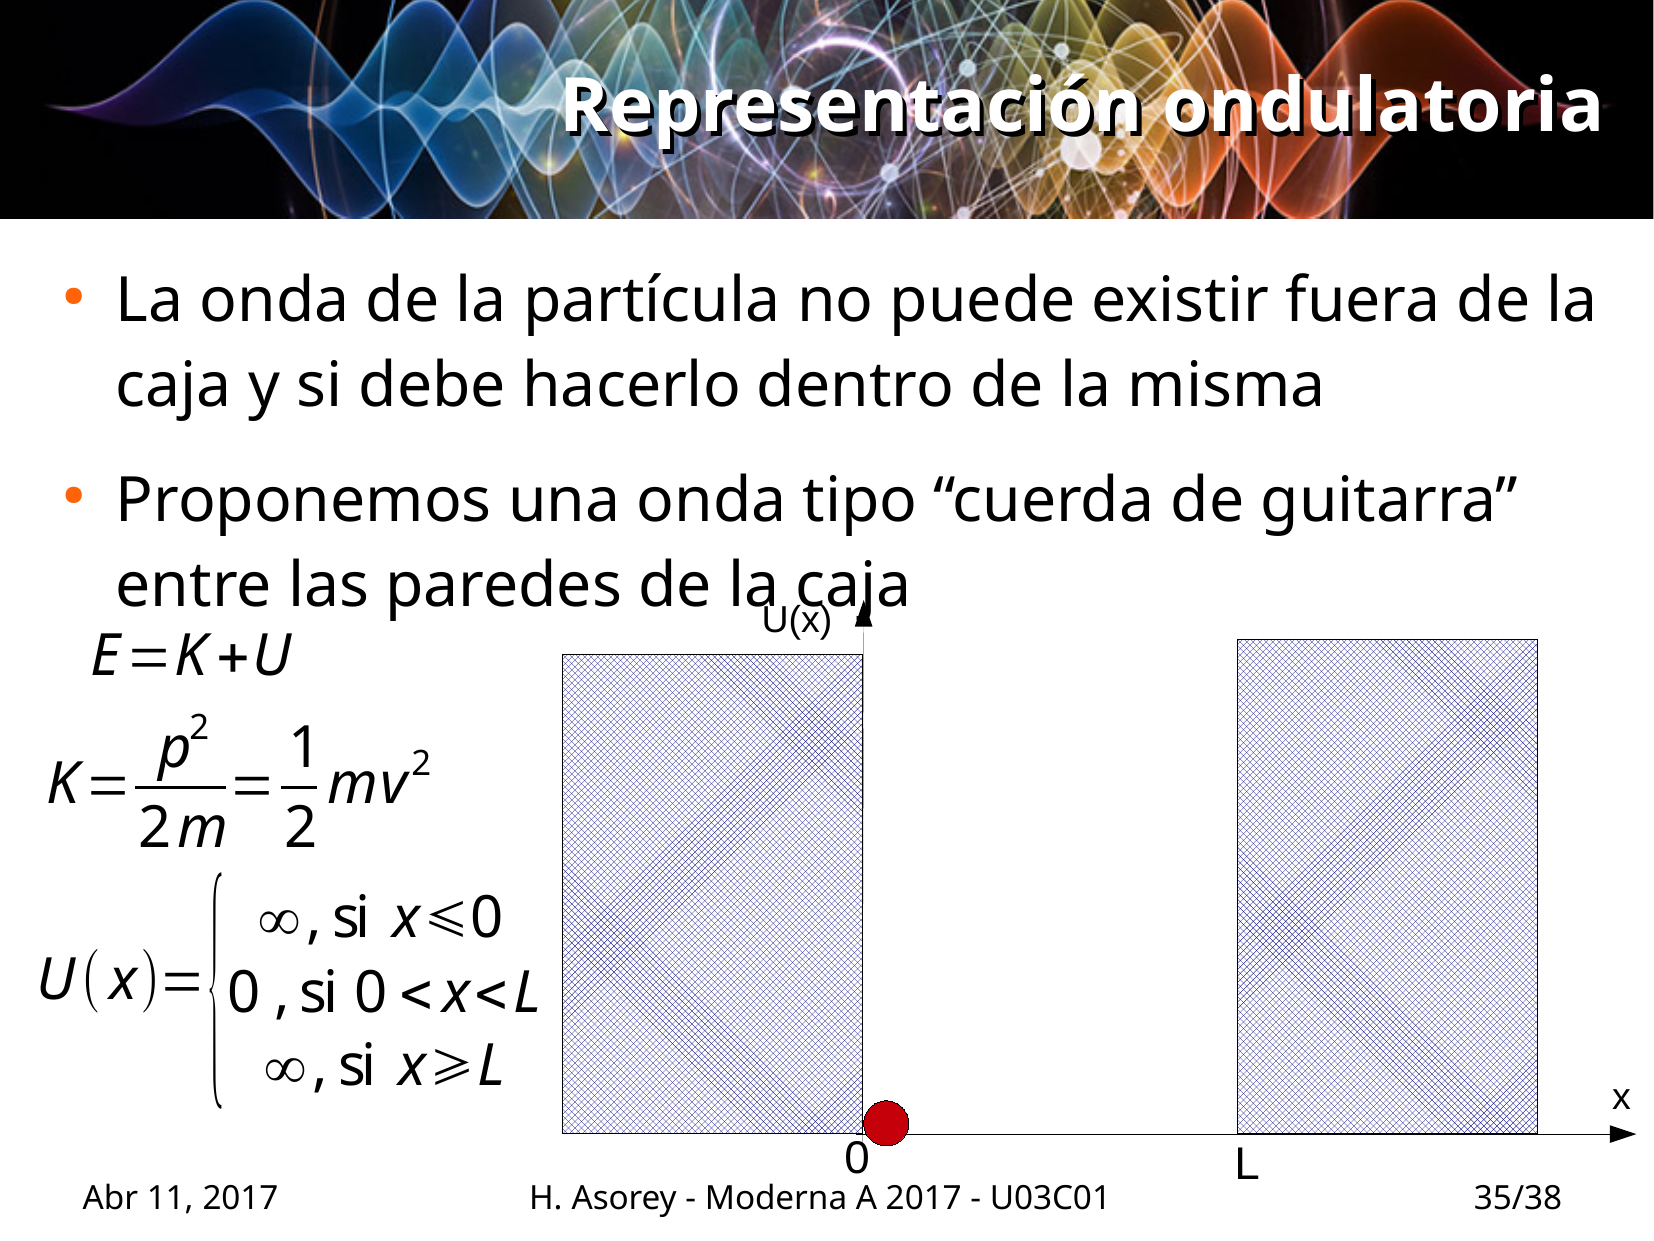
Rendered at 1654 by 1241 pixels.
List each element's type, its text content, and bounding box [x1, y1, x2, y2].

text_box U(x) [746, 590, 848, 681]
picture [0, 0, 1654, 219]
text_box x [1597, 1068, 1654, 1159]
list La onda de la partícula no puede existir fuera de la caja y si debe hacerlo dentro de la misma Proponemos una onda tipo “cuerda de guitarra” entre las paredes de la caja [45, 255, 1606, 661]
chart [38, 705, 436, 863]
text_box [562, 654, 909, 1141]
chart [82, 619, 301, 691]
text_box 0 [829, 1125, 901, 1216]
chart [30, 870, 550, 1112]
text_box L [1219, 1130, 1291, 1221]
title Representación ondulatoria [45, 15, 1606, 191]
text_box [1237, 639, 1538, 1134]
